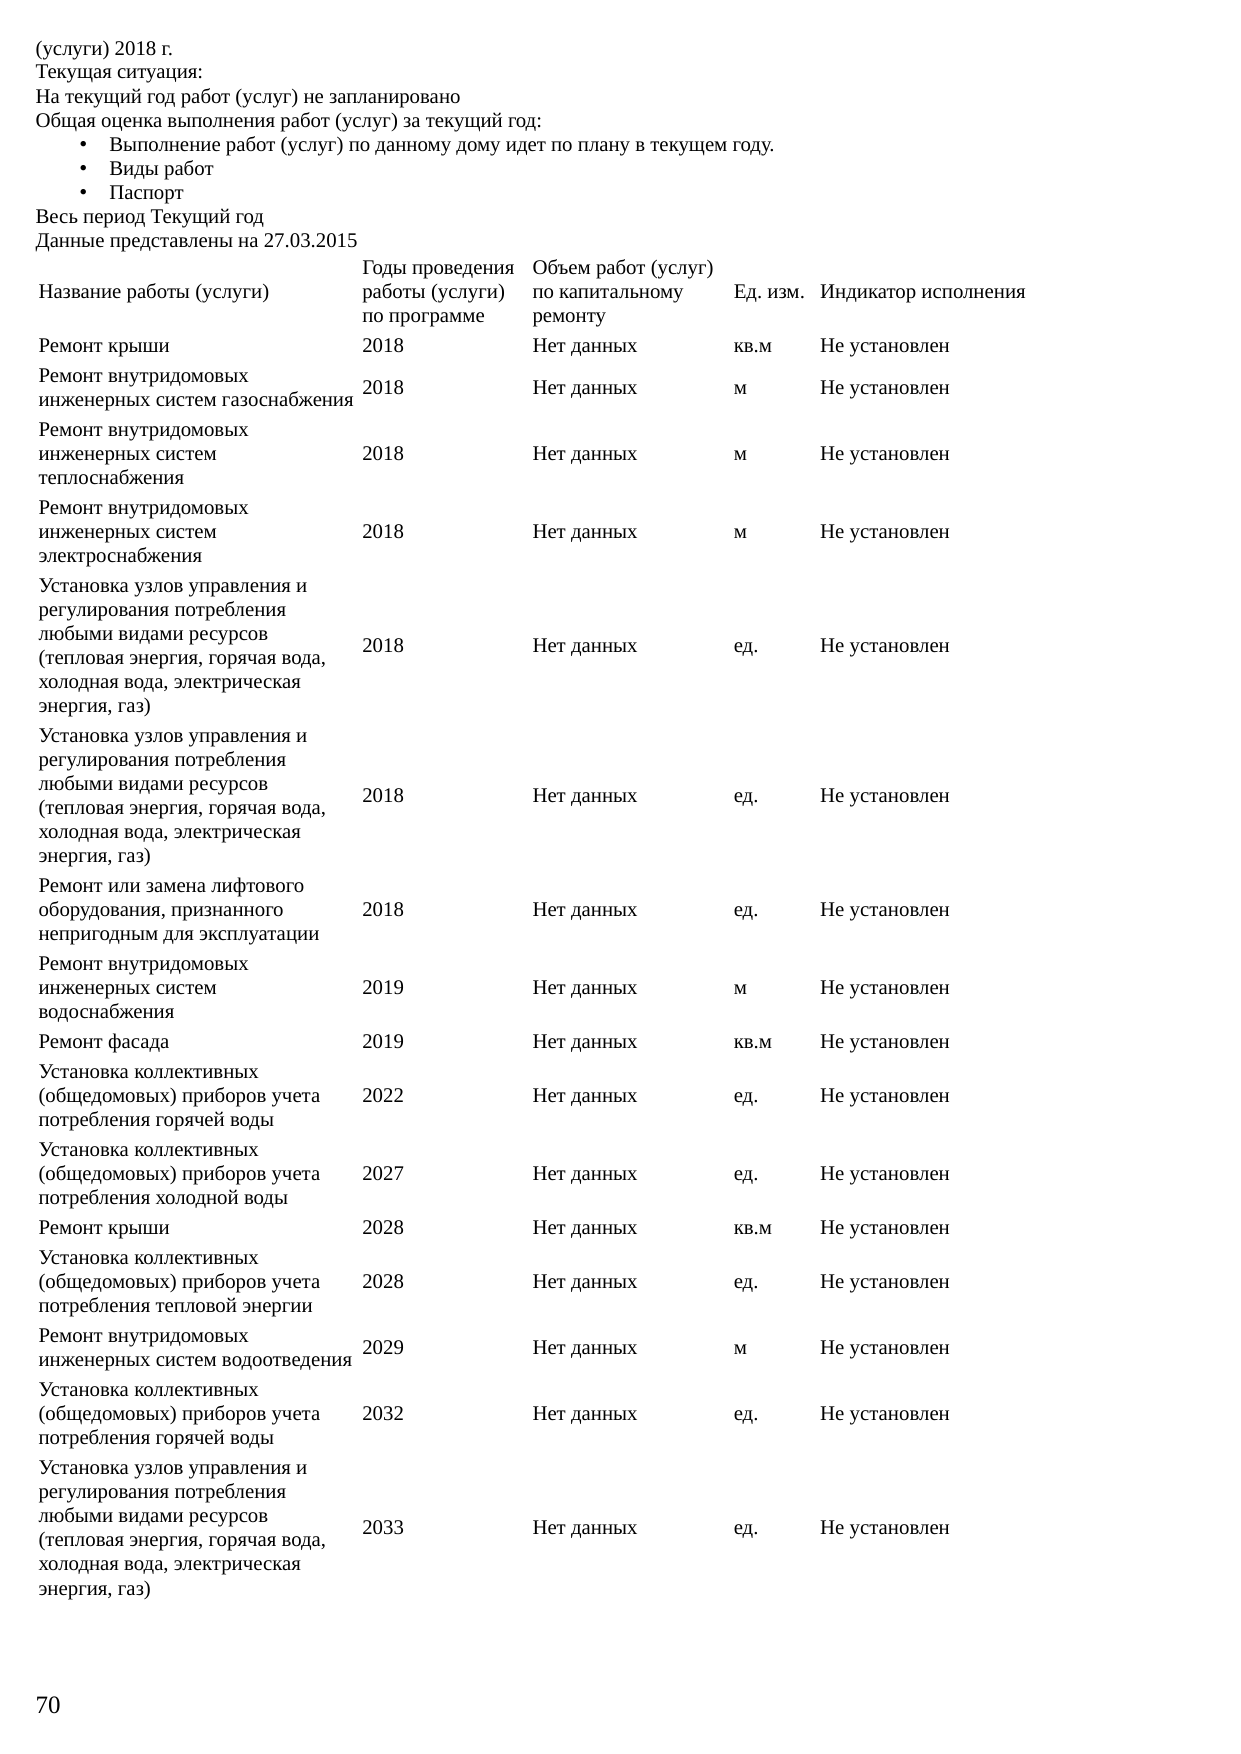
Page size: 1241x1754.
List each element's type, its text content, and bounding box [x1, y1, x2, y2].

table_cell ед. [731, 1452, 817, 1602]
table_cell ед. [731, 570, 817, 720]
table_cell Установка коллективных (общедомовых) приборов учета потребления тепловой энергии [35, 1242, 359, 1320]
table_cell Установка коллективных (общедомовых) приборов учета потребления горячей воды [35, 1374, 359, 1452]
table_cell 2018 [359, 414, 529, 492]
table_cell ед. [731, 1134, 817, 1212]
table_cell Не установлен [817, 1320, 1076, 1374]
table_cell 2029 [359, 1320, 529, 1374]
table_cell ед. [731, 720, 817, 870]
table_cell Не установлен [817, 1026, 1076, 1056]
table_cell Не установлен [817, 360, 1076, 414]
table_header Название работы (услуги) [35, 252, 359, 330]
table_cell 2028 [359, 1212, 529, 1242]
table_cell Не установлен [817, 1374, 1076, 1452]
table_cell Ремонт или замена лифтового оборудования, признанного непригодным для эксплуатации [35, 870, 359, 948]
table_cell Не установлен [817, 720, 1076, 870]
table_cell 2018 [359, 720, 529, 870]
table_cell Нет данных [529, 492, 731, 570]
table_cell ед. [731, 1056, 817, 1134]
text Весь период Текущий год [35, 204, 1205, 228]
table_cell м [731, 1320, 817, 1374]
table_cell ед. [731, 1374, 817, 1452]
table_cell Установка узлов управления и регулирования потребления любыми видами ресурсов (тепловая энергия, горячая вода, холодная вода, электрическая энергия, газ) [35, 1452, 359, 1602]
table_cell [1076, 1026, 1205, 1056]
table_cell Ремонт внутридомовых инженерных систем газоснабжения [35, 360, 359, 414]
table_cell Не установлен [817, 570, 1076, 720]
table_cell 2018 [359, 360, 529, 414]
table_cell 2019 [359, 1026, 529, 1056]
table_header Объем работ (услуг) по капитальному ремонту [529, 252, 731, 330]
table_cell ед. [731, 1242, 817, 1320]
table_cell Нет данных [529, 1374, 731, 1452]
table_cell [1076, 330, 1205, 360]
table_cell Нет данных [529, 1056, 731, 1134]
table_cell [1076, 1374, 1205, 1452]
table_cell Нет данных [529, 1242, 731, 1320]
table_cell м [731, 360, 817, 414]
table_cell Ремонт крыши [35, 1212, 359, 1242]
table_cell Установка коллективных (общедомовых) приборов учета потребления холодной воды [35, 1134, 359, 1212]
table_header Годы проведения работы (услуги) по программе [359, 252, 529, 330]
table_cell 2033 [359, 1452, 529, 1602]
table_cell м [731, 948, 817, 1026]
table_cell 2032 [359, 1374, 529, 1452]
table_cell Ремонт внутридомовых инженерных систем теплоснабжения [35, 414, 359, 492]
table_cell [1076, 948, 1205, 1026]
table_cell 2022 [359, 1056, 529, 1134]
table_cell Ремонт внутридомовых инженерных систем электроснабжения [35, 492, 359, 570]
table_cell [1076, 492, 1205, 570]
table_cell 2018 [359, 870, 529, 948]
list Выполнение работ (услуг) по данному дому идет по плану в текущем году. [79, 132, 1205, 156]
table_cell Не установлен [817, 330, 1076, 360]
table_cell [1076, 870, 1205, 948]
table_cell кв.м [731, 330, 817, 360]
table_cell Нет данных [529, 1212, 731, 1242]
text Общая оценка выполнения работ (услуг) за текущий год: [35, 108, 1205, 132]
table_cell Нет данных [529, 720, 731, 870]
table_cell 2028 [359, 1242, 529, 1320]
table_cell [1076, 1242, 1205, 1320]
table_cell [1076, 1212, 1205, 1242]
table_cell [1076, 720, 1205, 870]
table_cell кв.м [731, 1026, 817, 1056]
table_cell 2019 [359, 948, 529, 1026]
table_header Ед. изм. [731, 252, 817, 330]
table_cell м [731, 492, 817, 570]
table_header Индикатор исполнения [817, 252, 1205, 330]
table_cell Не установлен [817, 1134, 1076, 1212]
table_cell Не установлен [817, 870, 1076, 948]
table_cell Установка коллективных (общедомовых) приборов учета потребления горячей воды [35, 1056, 359, 1134]
table_cell Установка узлов управления и регулирования потребления любыми видами ресурсов (тепловая энергия, горячая вода, холодная вода, электрическая энергия, газ) [35, 570, 359, 720]
table_cell [1076, 1320, 1205, 1374]
table_cell Нет данных [529, 1134, 731, 1212]
list Паспорт [79, 180, 1205, 204]
table_cell Нет данных [529, 414, 731, 492]
table_cell Ремонт внутридомовых инженерных систем водоотведения [35, 1320, 359, 1374]
table_cell [1076, 570, 1205, 720]
table_cell [1076, 1134, 1205, 1212]
table_cell Не установлен [817, 1452, 1076, 1602]
table_cell Нет данных [529, 1026, 731, 1056]
table_cell Установка узлов управления и регулирования потребления любыми видами ресурсов (тепловая энергия, горячая вода, холодная вода, электрическая энергия, газ) [35, 720, 359, 870]
table_cell Нет данных [529, 1452, 731, 1602]
table_cell Не установлен [817, 414, 1076, 492]
table_cell Нет данных [529, 1320, 731, 1374]
table_cell Не установлен [817, 1056, 1076, 1134]
table_cell Нет данных [529, 948, 731, 1026]
text Данные представлены на 27.03.2015 [35, 228, 1205, 252]
list Виды работ [79, 156, 1205, 180]
table_cell 2018 [359, 570, 529, 720]
table_cell Нет данных [529, 330, 731, 360]
table_cell Не установлен [817, 948, 1076, 1026]
table_cell 2018 [359, 330, 529, 360]
table_cell [1076, 1452, 1205, 1602]
table_cell Ремонт внутридомовых инженерных систем водоснабжения [35, 948, 359, 1026]
table_cell м [731, 414, 817, 492]
table_cell Не установлен [817, 1242, 1076, 1320]
table_cell 2027 [359, 1134, 529, 1212]
table_cell Ремонт крыши [35, 330, 359, 360]
table_cell кв.м [731, 1212, 817, 1242]
table_cell Нет данных [529, 360, 731, 414]
table_cell Нет данных [529, 870, 731, 948]
text На текущий год работ (услуг) не запланировано [35, 83, 1205, 108]
table_cell [1076, 360, 1205, 414]
table_cell [1076, 414, 1205, 492]
text Текущая ситуация: [35, 59, 1205, 83]
table_cell Не установлен [817, 492, 1076, 570]
table_cell Не установлен [817, 1212, 1076, 1242]
table_cell Ремонт фасада [35, 1026, 359, 1056]
table_cell 2018 [359, 492, 529, 570]
table_cell [1076, 1056, 1205, 1134]
text (услуги) 2018 г. [35, 35, 1205, 59]
table_cell Нет данных [529, 570, 731, 720]
table_cell ед. [731, 870, 817, 948]
